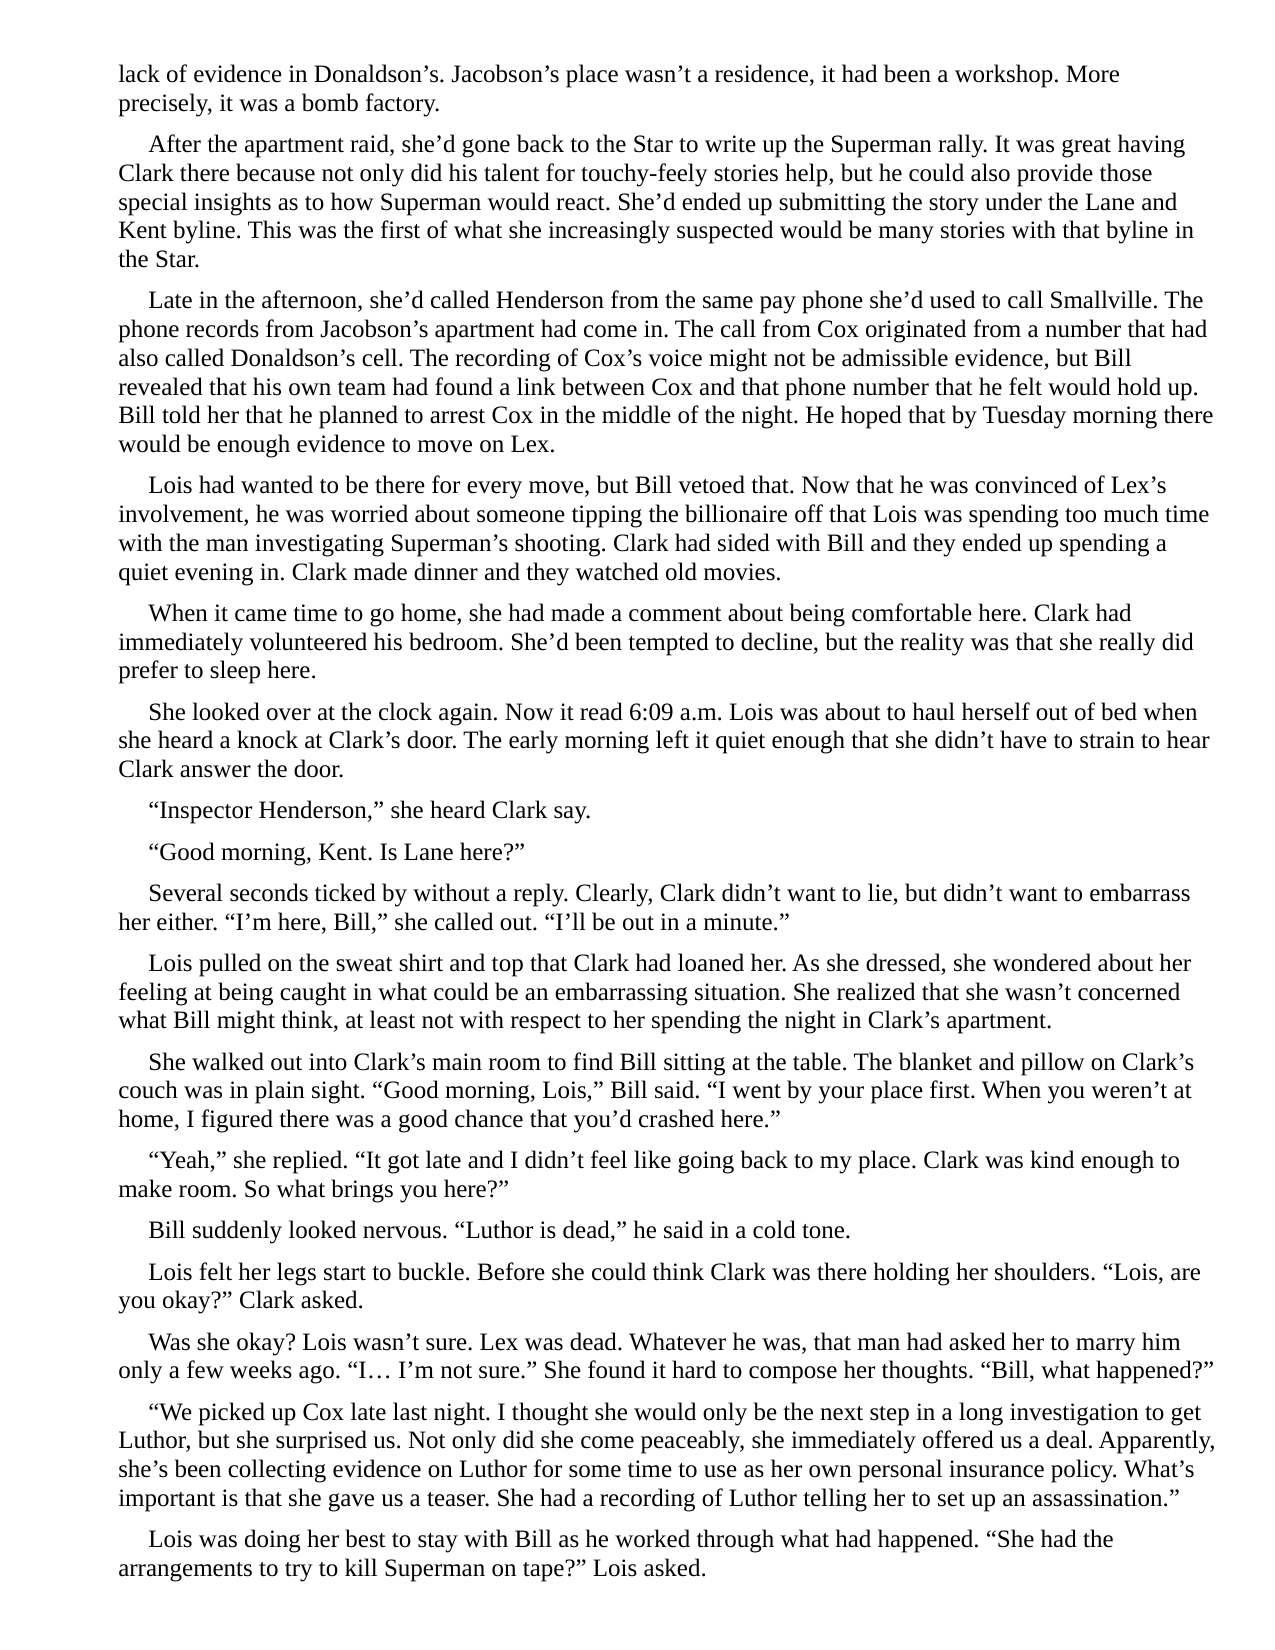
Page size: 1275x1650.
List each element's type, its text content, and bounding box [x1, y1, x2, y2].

text Lois had wanted to be there for every move, but Bill vetoed that. Now that he was convinced of Lex’s involvement, he was worried about someone tipping the billionaire off that Lois was spending too much time with the man investigating Superman’s shooting. Clark had sided with Bill and they ended up spending a quiet evening in. Clark made dinner and they watched old movies. [118, 470, 1216, 585]
text “Inspector Henderson,” she heard Clark say. [118, 795, 1216, 824]
text She walked out into Clark’s main room to find Bill sitting at the table. The blanket and pillow on Clark’s couch was in plain sight. “Good morning, Lois,” Bill said. “I went by your place first. When you weren’t at home, I figured there was a good chance that you’d crashed here.” [118, 1047, 1216, 1133]
text She looked over at the clock again. Now it read 6:09 a.m. Lois was about to haul herself out of bed when she heard a knock at Clark’s door. The early morning left it quiet enough that she didn’t have to strain to hear Clark answer the door. [118, 697, 1216, 783]
text lack of evidence in Donaldson’s. Jacobson’s place wasn’t a residence, it had been a workshop. More precisely, it was a bomb factory. [118, 59, 1216, 117]
text Lois felt her legs start to buckle. Before she could think Clark was there holding her shoulders. “Lois, are you okay?” Clark asked. [118, 1257, 1216, 1314]
text Late in the afternoon, she’d called Henderson from the same pay phone she’d used to call Smallville. The phone records from Jacobson’s apartment had come in. The call from Cox originated from a number that had also called Donaldson’s cell. The recording of Cox’s voice might not be admissible evidence, but Bill revealed that his own team had found a link between Cox and that phone number that he felt would hold up. Bill told her that he planned to arrest Cox in the middle of the night. He hoped that by Tuesday morning there would be enough evidence to move on Lex. [118, 285, 1216, 458]
text Was she okay? Lois wasn’t sure. Lex was dead. Whatever he was, that man had asked her to marry him only a few weeks ago. “I… I’m not sure.” She found it hard to compose her thoughts. “Bill, what happened?” [118, 1327, 1216, 1384]
text Several seconds ticked by without a reply. Clearly, Clark didn’t want to lie, but didn’t want to embarrass her either. “I’m here, Bill,” she called out. “I’ll be out in a minute.” [118, 878, 1216, 935]
text Lois was doing her best to stay with Bill as he worked through what had happened. “She had the arrangements to try to kill Superman on tape?” Lois asked. [118, 1524, 1216, 1582]
text After the apartment raid, she’d gone back to the Star to write up the Superman rally. It was great having Clark there because not only did his talent for touchy-feely stories help, but he could also provide those special insights as to how Superman would react. She’d ended up submitting the story under the Lane and Kent byline. This was the first of what she increasingly suspected would be many stories with that byline in the Star. [118, 129, 1216, 273]
text “We picked up Cox late last night. I thought she would only be the next step in a long investigation to get Luthor, but she surprised us. Not only did she come peaceably, she immediately offered us a deal. Apparently, she’s been collecting evidence on Luthor for some time to use as her own personal insurance policy. What’s important is that she gave us a teaser. She had a recording of Luthor telling her to set up an assassination.” [118, 1397, 1216, 1512]
text When it came time to go home, she had made a comment about being comfortable here. Clark had immediately volunteered his bedroom. She’d been tempted to decline, but the reality was that she really did prefer to sleep here. [118, 598, 1216, 684]
text “Good morning, Kent. Is Lane here?” [118, 837, 1216, 865]
text Bill suddenly looked nervous. “Luthor is dead,” he said in a cold tone. [118, 1215, 1216, 1244]
text “Yeah,” she replied. “It got late and I didn’t feel like going back to my place. Clark was kind enough to make room. So what brings you here?” [118, 1145, 1216, 1203]
text Lois pulled on the sweat shirt and top that Clark had loaned her. As she dressed, she wondered about her feeling at being caught in what could be an embarrassing situation. She realized that she wasn’t concerned what Bill might think, at least not with respect to her spending the night in Clark’s apartment. [118, 948, 1216, 1034]
